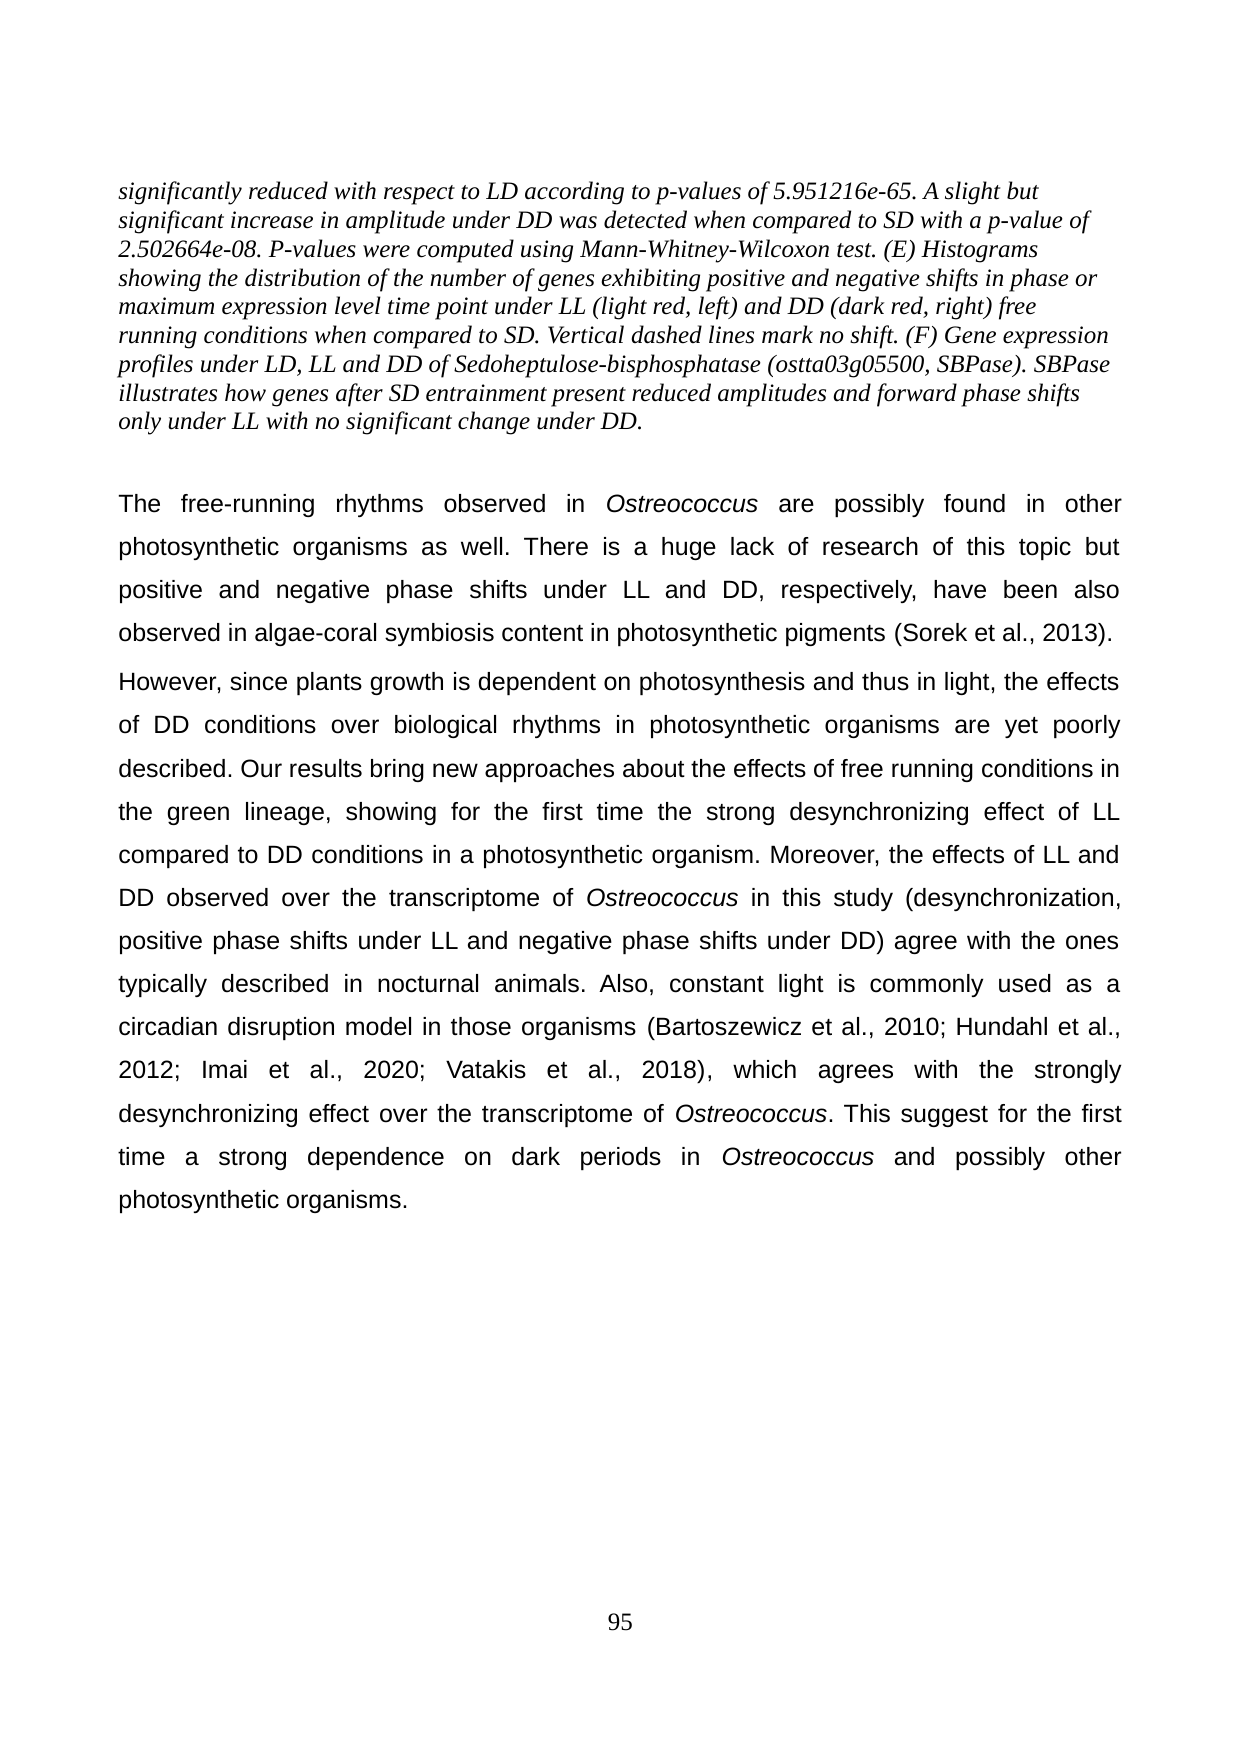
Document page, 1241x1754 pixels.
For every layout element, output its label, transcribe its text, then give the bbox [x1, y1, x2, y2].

text significantly reduced with respect to LD according to p-values of 5.951216e-65. A slight but significant increase in amplitude under DD was detected when compared to SD with a p-value of 2.502664e-08. P-values were computed using Mann-Whitney-Wilcoxon test. (E) Histograms showing the distribution of the number of genes exhibiting positive and negative shifts in phase or maximum expression level time point under LL (light red, left) and DD (dark red, right) free running conditions when compared to SD. Vertical dashed lines mark no shift. (F) Gene expression profiles under LD, LL and DD of Sedoheptulose-bisphosphatase (ostta03g05500, SBPase). SBPase illustrates how genes after SD entrainment present reduced amplitudes and forward phase shifts only under LL with no significant change under DD. [118, 176, 1122, 435]
text The free-running rhythms observed in Ostreococcus are possibly found in other photosynthetic organisms as well. There is a huge lack of research of this topic but positive and negative phase shifts under LL and DD, respectively, have been also observed in algae-coral symbiosis content in photosynthetic pigments (Sorek et al., 2013)⁠. [118, 489, 1122, 647]
text However, since plants growth is dependent on photosynthesis and thus in light, the effects of DD conditions over biological rhythms in photosynthetic organisms are yet poorly described. Our results bring new approaches about the effects of free running conditions in the green lineage, showing for the first time the strong desynchronizing effect of LL compared to DD conditions in a photosynthetic organism. Moreover, the effects of LL and DD observed over the transcriptome of Ostreococcus in this study (desynchronization, positive phase shifts under LL and negative phase shifts under DD) agree with the ones typically described in nocturnal animals. Also, constant light is commonly used as a circadian disruption model in those organisms (Bartoszewicz et al., 2010; Hundahl et al., 2012; Imai et al., 2020; Vatakis et al., 2018)⁠, which agrees with the strongly desynchronizing effect over the transcriptome of Ostreococcus. This suggest for the first time a strong dependence on dark periods in Ostreococcus and possibly other photosynthetic organisms. [118, 667, 1122, 1214]
